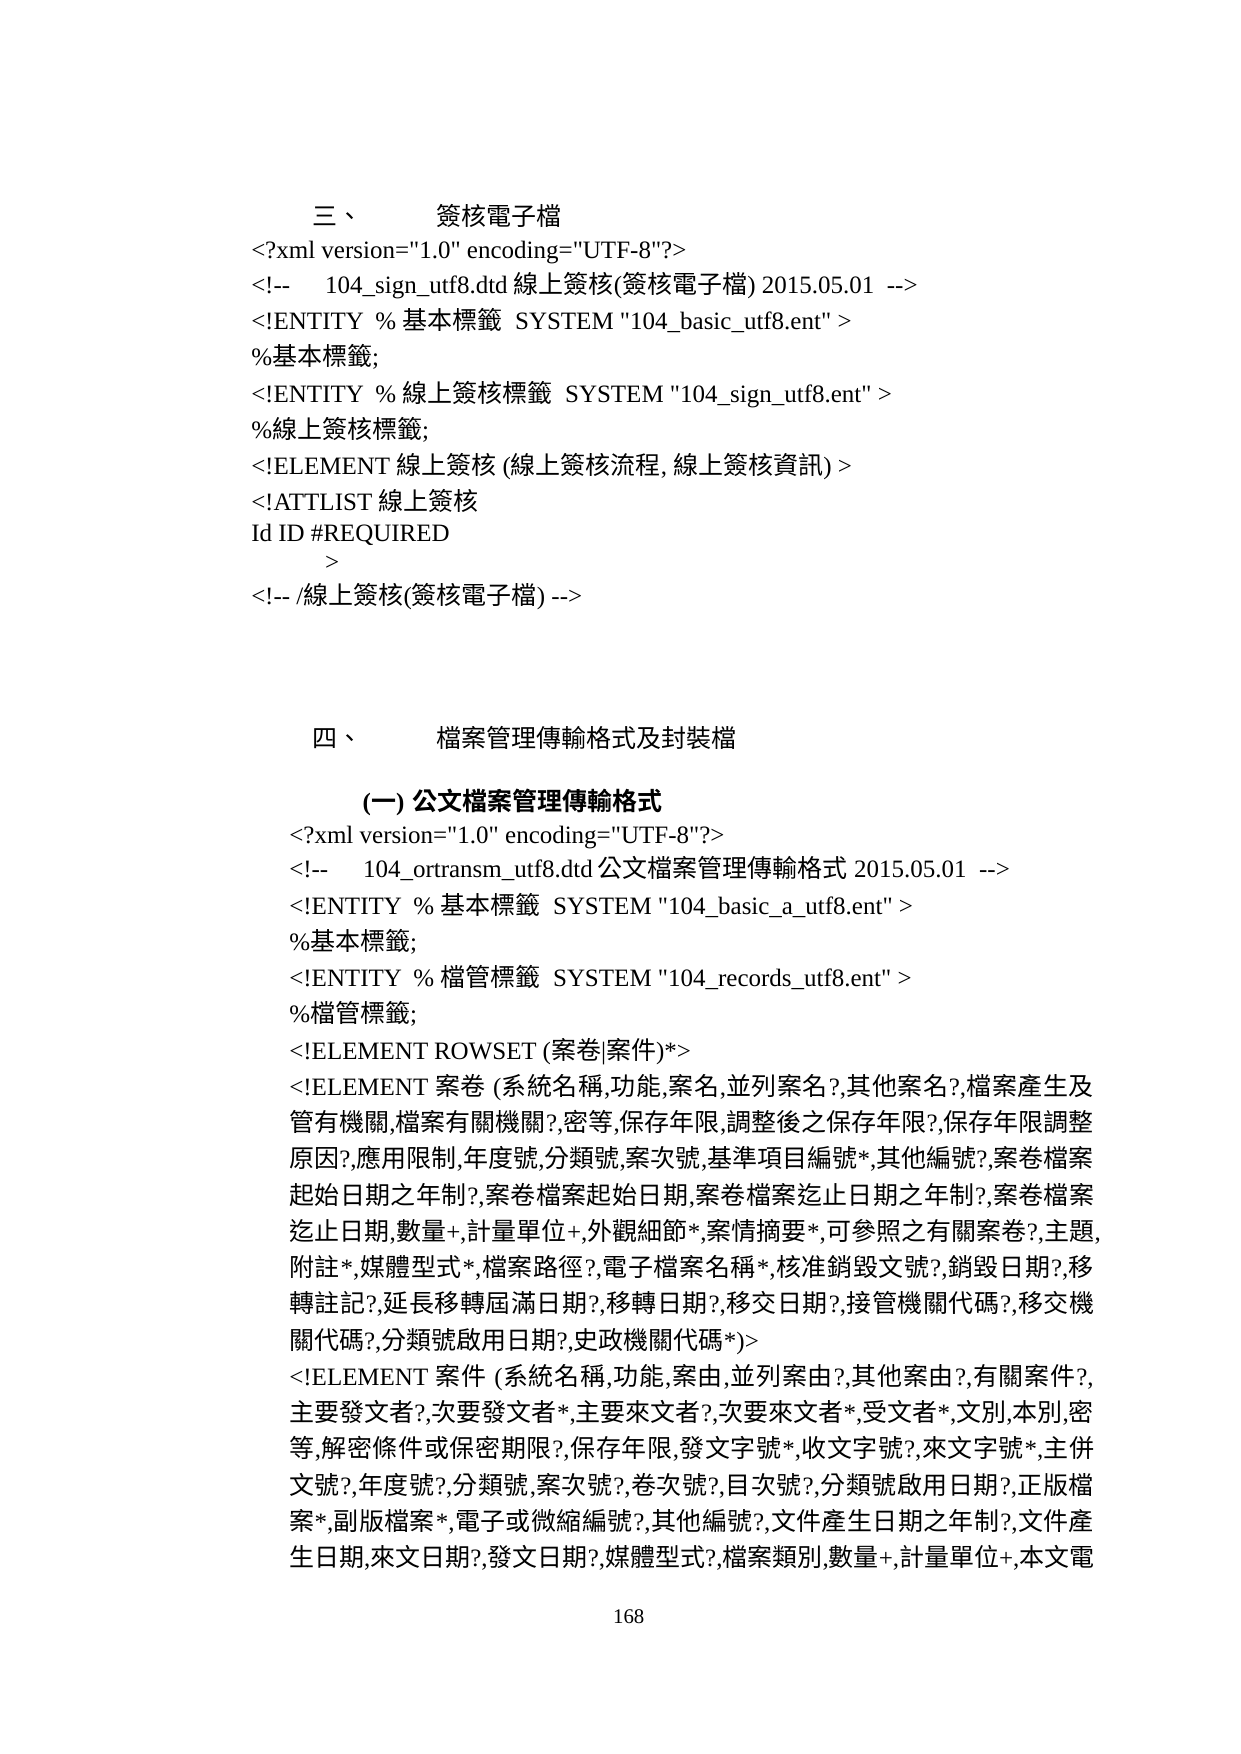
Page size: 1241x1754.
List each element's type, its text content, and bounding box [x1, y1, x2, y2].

text <!ENTITY % 線上簽核標籤 SYSTEM "104_sign_utf8.ent" > [251, 373, 1094, 409]
text <!ELEMENT 線上簽核 (線上簽核流程, 線上簽核資訊) > [251, 446, 1094, 482]
text <!ELEMENT 案件 (系統名稱,功能,案由,並列案由?,其他案由?,有關案件?,主要發文者?,次要發文者*,主要來文者?,次要來文者*,受文者*,文別,本別,密等,解密條件或保密期限?,保存年限,發文字號*,收文字號?,來文字號*,主併文號?,年度號?,分類號,案次號?,卷次號?,目次號?,分類號啟用日期?,正版檔案*,副版檔案*,電子或微縮編號?,其他編號?,文件產生日期之年制?,文件產生日期,來文日期?,發文日期?,媒體型式?,檔案類別,數量+,計量單位+,本文電 [289, 1356, 1094, 1574]
list 公文檔案管理傳輸格式 [362, 758, 1094, 820]
text <!ENTITY % 檔管標籤 SYSTEM "104_records_utf8.ent" > [289, 958, 1094, 994]
list 檔案管理傳輸格式及封裝檔 [312, 695, 1094, 758]
text Id ID #REQUIRED [251, 518, 1094, 547]
text <!-- /線上簽核(簽核電子檔) --> [251, 576, 1094, 612]
text %檔管標籤; [289, 994, 1094, 1030]
text <!ELEMENT ROWSET (案卷|案件)*> [289, 1030, 1094, 1066]
text <!-- 104_ortransm_utf8.dtd公文檔案管理傳輸格式 2015.05.01 --> [289, 849, 1094, 885]
text <!ENTITY % 基本標籤 SYSTEM "104_basic_utf8.ent" > [251, 301, 1094, 337]
text > [251, 547, 1094, 576]
text <!-- 104_sign_utf8.dtd 線上簽核(簽核電子檔) 2015.05.01 --> [251, 264, 1094, 301]
list 簽核電子檔 [312, 173, 1094, 236]
text <?xml version="1.0" encoding="UTF-8"?> [251, 236, 1094, 264]
text <!ENTITY % 基本標籤 SYSTEM "104_basic_a_utf8.ent" > [289, 885, 1094, 921]
text %基本標籤; [251, 337, 1094, 373]
text %線上簽核標籤; [251, 409, 1094, 446]
text <?xml version="1.0" encoding="UTF-8"?> [289, 820, 1094, 849]
text <!ATTLIST 線上簽核 [251, 482, 1094, 518]
text <!ELEMENT 案卷 (系統名稱,功能,案名,並列案名?,其他案名?,檔案產生及管有機關,檔案有關機關?,密等,保存年限,調整後之保存年限?,保存年限調整原因?,應用限制,年度號,分類號,案次號,基準項目編號*,其他編號?,案卷檔案起始日期之年制?,案卷檔案起始日期,案卷檔案迄止日期之年制?,案卷檔案迄止日期,數量+,計量單位+,外觀細節*,案情摘要*,可參照之有關案卷?,主題,附註*,媒體型式*,檔案路徑?,電子檔案名稱*,核准銷毀文號?,銷毀日期?,移轉註記?,延長移轉屆滿日期?,移轉日期?,移交日期?,接管機關代碼?,移交機關代碼?,分類號啟用日期?,史政機關代碼*)> [289, 1066, 1094, 1356]
text %基本標籤; [289, 921, 1094, 958]
